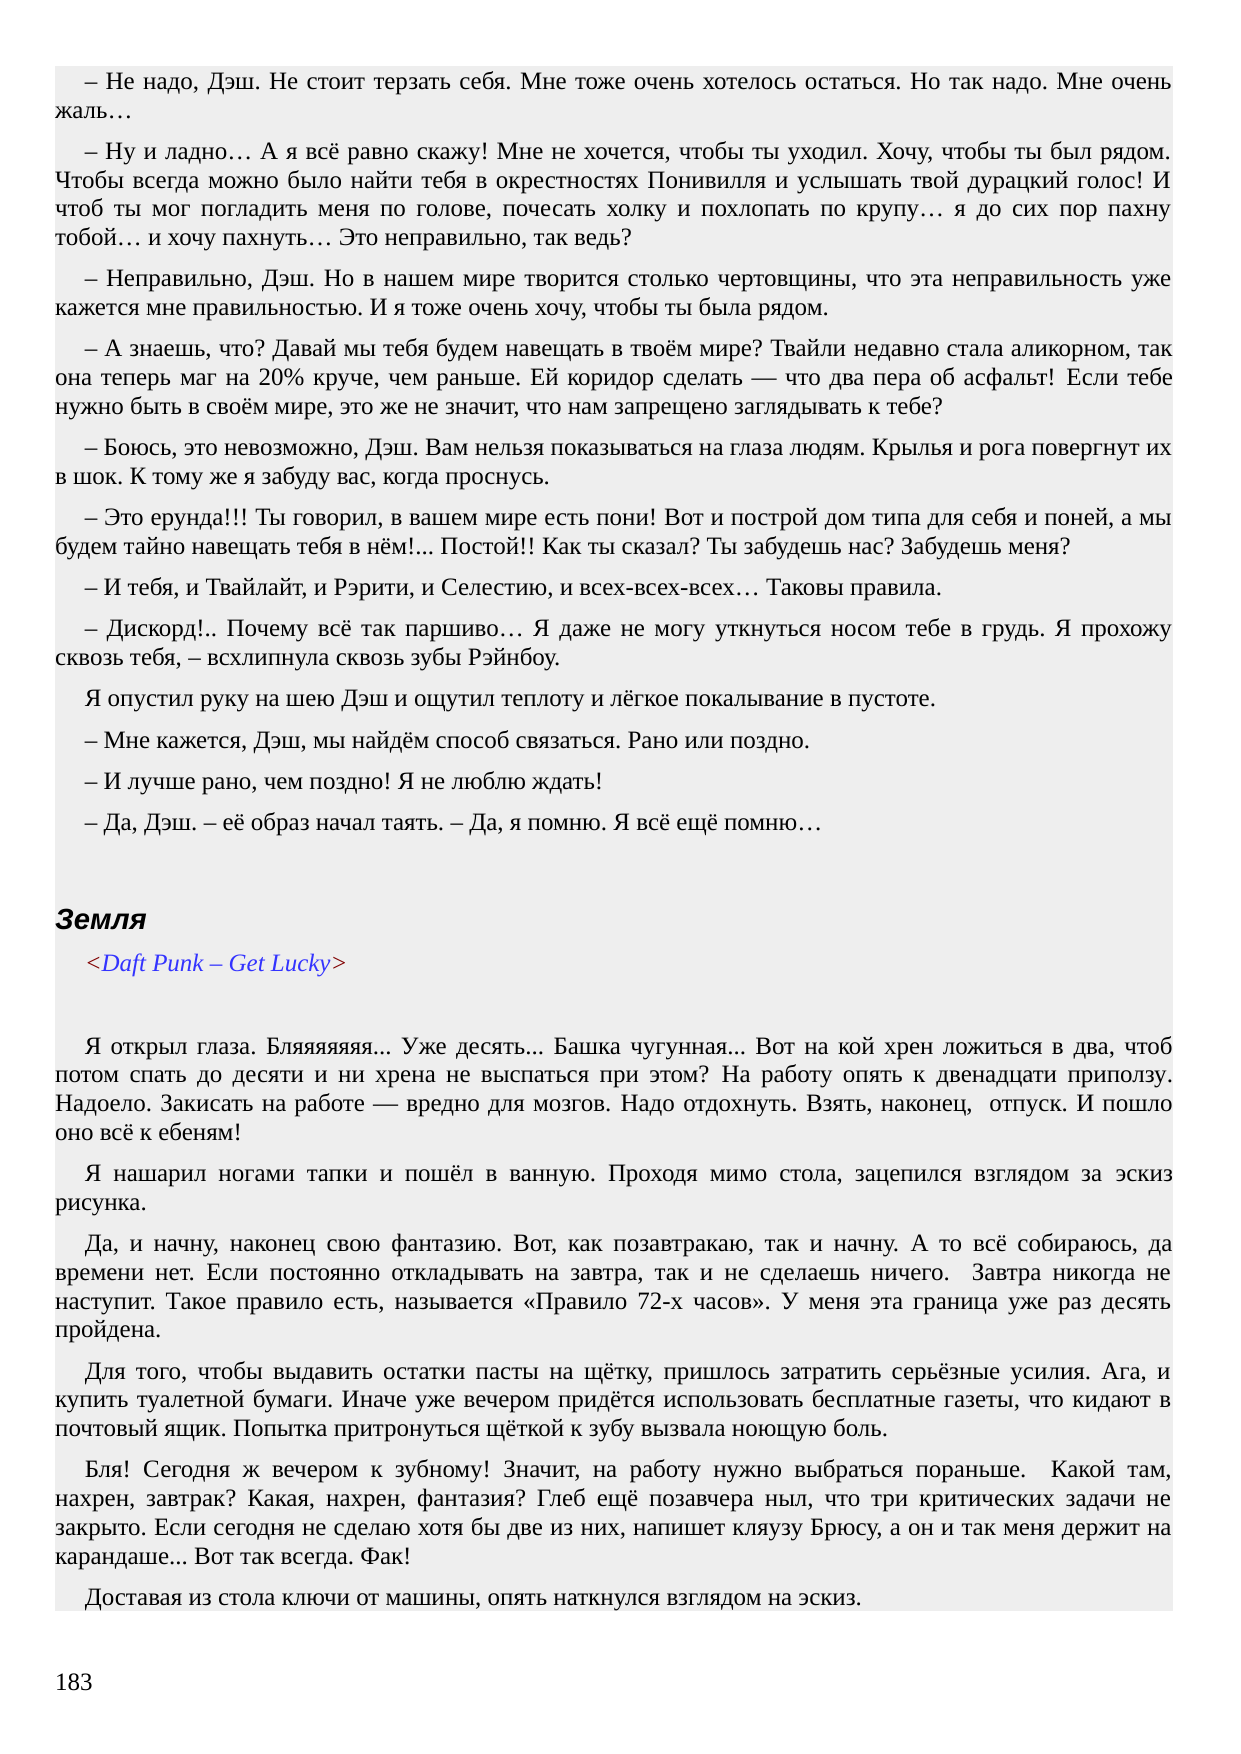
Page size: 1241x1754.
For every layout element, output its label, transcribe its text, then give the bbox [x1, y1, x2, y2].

text Я опустил руку на шею Дэш и ощутил теплоту и лёгкое покалывание в пустоте. [55, 683, 1173, 712]
text – Ну и ладно… А я всё равно скажу! Мне не хочется, чтобы ты уходил. Хочу, чтобы ты был рядом. Чтобы всегда можно было найти тебя в окрестностях Понивилля и услышать твой дурацкий голос! И чтоб ты мог погладить меня по голове, почесать холку и похлопать по крупу… я до сих пор пахну тобой… и хочу пахнуть… Это неправильно, так ведь? [55, 136, 1173, 251]
text – Да, Дэш. – её образ начал таять. – Да, я помню. Я всё ещё помню… [55, 807, 1173, 836]
text – А знаешь, что? Давай мы тебя будем навещать в твоём мире? Твайли недавно стала аликорном, так она теперь маг на 20% круче, чем раньше. Ей коридор сделать — что два пера об асфальт! Если тебе нужно быть в своём мире, это же не значит, что нам запрещено заглядывать к тебе? [55, 333, 1173, 420]
text Доставая из стола ключи от машины, опять наткнулся взглядом на эскиз. [55, 1582, 1173, 1611]
text Я открыл глаза. Бляяяяяяя... Уже десять... Башка чугунная... Вот на кой хрен ложиться в два, чтоб потом спать до десяти и ни хрена не выспаться при этом? На работу опять к двенадцати приползу. Надоело. Закисать на работе — вредно для мозгов. Надо отдохнуть. Взять, наконец, отпуск. И пошло оно всё к ебеням! [55, 1031, 1173, 1146]
text – И тебя, и Твайлайт, и Рэрити, и Селестию, и всех-всех-всех… Таковы правила. [55, 572, 1173, 601]
text Я нашарил ногами тапки и пошёл в ванную. Проходя мимо стола, зацепился взглядом за эскиз рисунка. [55, 1158, 1173, 1216]
text <Daft Punk – Get Lucky> [55, 948, 1173, 977]
text – Дискорд!.. Почему всё так паршиво… Я даже не могу уткнуться носом тебе в грудь. Я прохожу сквозь тебя, – всхлипнула сквозь зубы Рэйнбоу. [55, 613, 1173, 671]
text – Не надо, Дэш. Не стоит терзать себя. Мне тоже очень хотелось остаться. Но так надо. Мне очень жаль… [55, 66, 1173, 123]
text Для того, чтобы выдавить остатки пасты на щётку, пришлось затратить серьёзные усилия. Ага, и купить туалетной бумаги. Иначе уже вечером придётся использовать бесплатные газеты, что кидают в почтовый ящик. Попытка притронуться щёткой к зубу вызвала ноющую боль. [55, 1356, 1173, 1442]
text Да, и начну, наконец свою фантазию. Вот, как позавтракаю, так и начну. А то всё собираюсь, да времени нет. Если постоянно откладывать на завтра, так и не сделаешь ничего. Завтра никогда не наступит. Такое правило есть, называется «Правило 72-х часов». У меня эта граница уже раз десять пройдена. [55, 1228, 1173, 1343]
text Бля! Сегодня ж вечером к зубному! Значит, на работу нужно выбраться пораньше. Какой там, нахрен, завтрак? Какая, нахрен, фантазия? Глеб ещё позавчера ныл, что три критических задачи не закрыто. Если сегодня не сделаю хотя бы две из них, напишет кляузу Брюсу, а он и так меня держит на карандаше... Вот так всегда. Фак! [55, 1454, 1173, 1569]
text – Мне кажется, Дэш, мы найдём способ связаться. Рано или поздно. [55, 725, 1173, 753]
text – Это ерунда!!! Ты говорил, в вашем мире есть пони! Вот и построй дом типа для себя и поней, а мы будем тайно навещать тебя в нём!... Постой!! Как ты сказал? Ты забудешь нас? Забудешь меня? [55, 502, 1173, 560]
text – Неправильно, Дэш. Но в нашем мире творится столько чертовщины, что эта неправильность уже кажется мне правильностью. И я тоже очень хочу, чтобы ты была рядом. [55, 263, 1173, 321]
text – И лучше рано, чем поздно! Я не люблю ждать! [55, 766, 1173, 795]
text – Боюсь, это невозможно, Дэш. Вам нельзя показываться на глаза людям. Крылья и рога повергнут их в шок. К тому же я забуду вас, когда проснусь. [55, 432, 1173, 490]
subtitle Земля [55, 902, 1173, 936]
